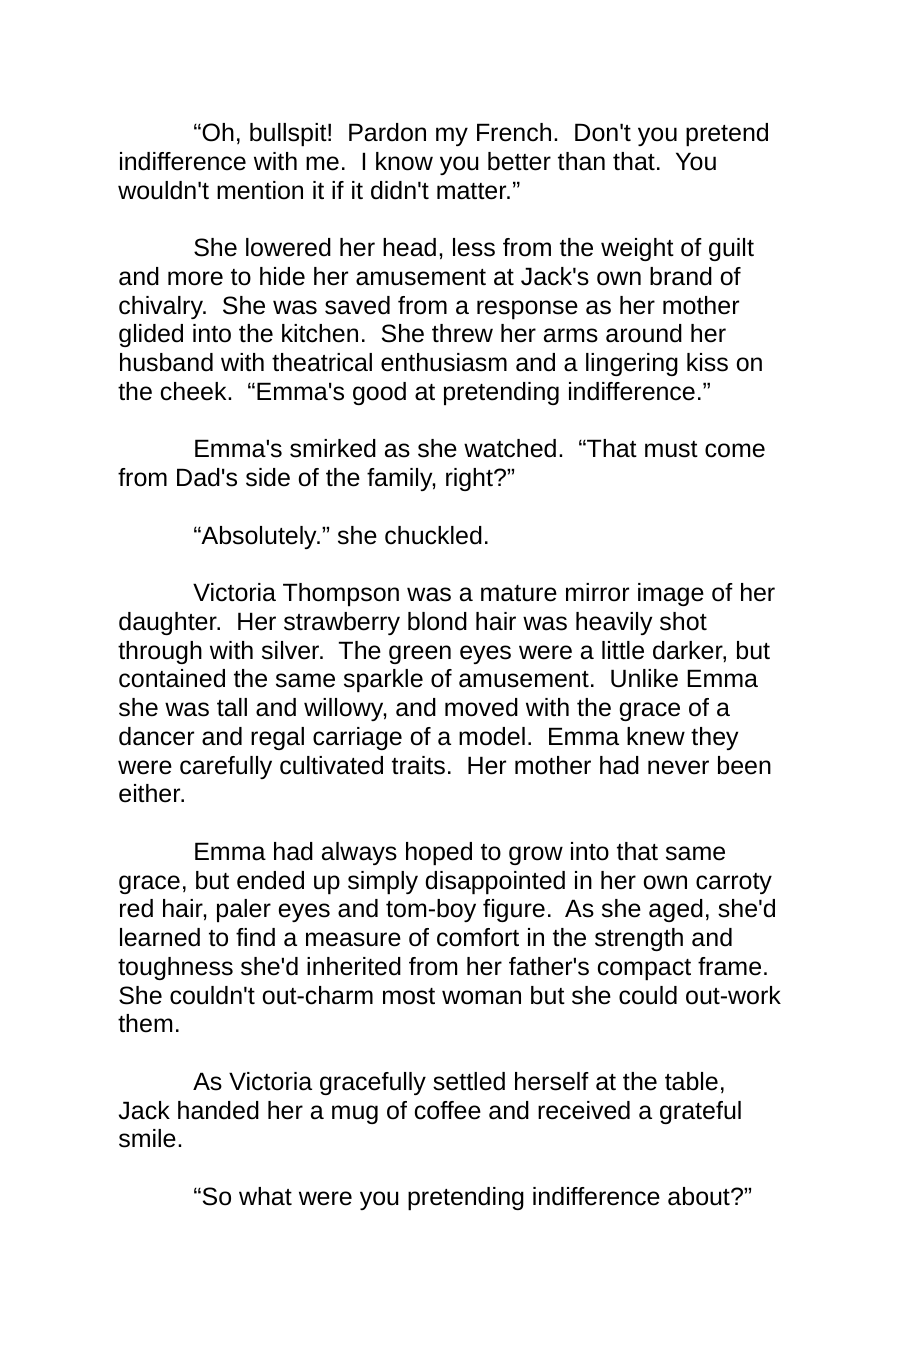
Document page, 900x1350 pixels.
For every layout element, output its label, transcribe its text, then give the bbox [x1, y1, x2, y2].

text Emma had always hoped to grow into that same grace, but ended up simply disappointed in her own carroty red hair, paler eyes and tom-boy figure. As she aged, she'd learned to find a measure of comfort in the strength and toughness she'd inherited from her father's compact frame. She couldn't out-charm most woman but she could out-work them. [118, 837, 782, 1038]
text Victoria Thompson was a mature mirror image of her daughter. Her strawberry blond hair was heavily shot through with silver. The green eyes were a little darker, but contained the same sparkle of amusement. Unlike Emma she was tall and willowy, and moved with the grace of a dancer and regal carriage of a model. Emma knew they were carefully cultivated traits. Her mother had never been either. [118, 578, 782, 808]
text As Victoria gracefully settled herself at the table, Jack handed her a mug of coffee and received a grateful smile. [118, 1067, 782, 1153]
text “So what were you pretending indifference about?” [118, 1182, 782, 1211]
text She lowered her head, less from the weight of guilt and more to hide her amusement at Jack's own brand of chivalry. She was saved from a response as her mother glided into the kitchen. She threw her arms around her husband with theatrical enthusiasm and a lingering kiss on the cheek. “Emma's good at pretending indifference.” [118, 233, 782, 406]
text “Absolutely.” she chuckled. [118, 521, 782, 549]
text “Oh, bullspit! Pardon my French. Don't you pretend indifference with me. I know you better than that. You wouldn't mention it if it didn't matter.” [118, 118, 782, 204]
text Emma's smirked as she watched. “That must come from Dad's side of the family, right?” [118, 434, 782, 492]
